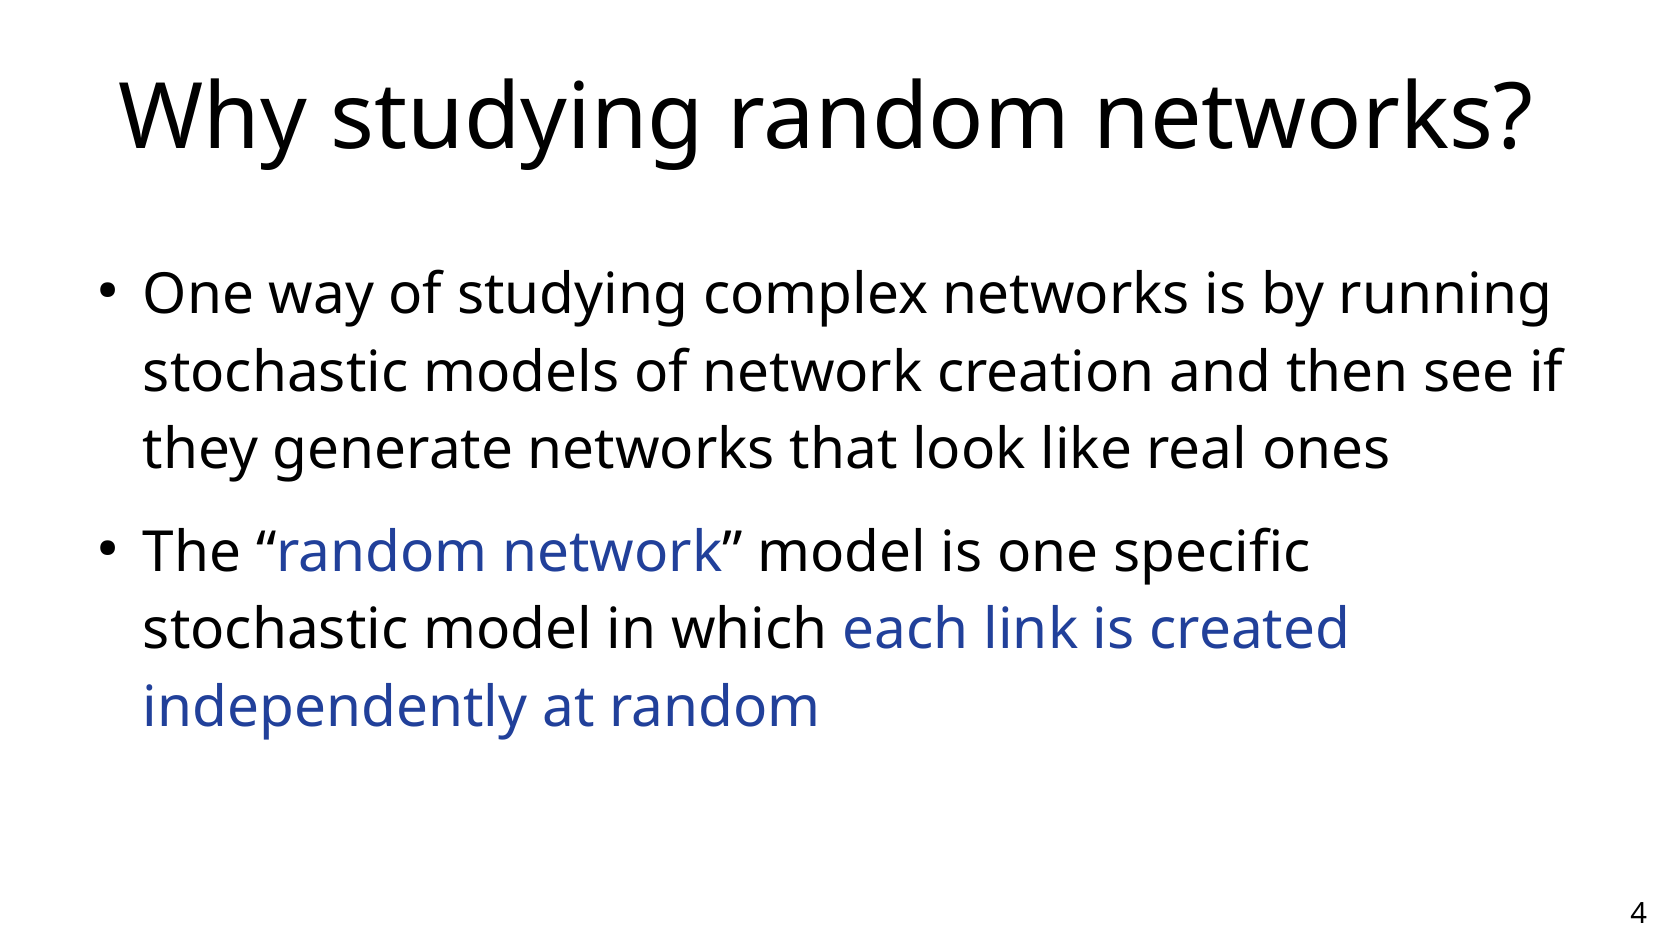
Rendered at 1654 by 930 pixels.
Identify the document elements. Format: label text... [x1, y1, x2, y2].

list One way of studying complex networks is by running stochastic models of network creation and then see if they generate networks that look like real ones The “random network” model is one specific stochastic model in which each link is created independently at random [82, 252, 1571, 793]
title Why studying random networks? [82, 1, 1571, 225]
